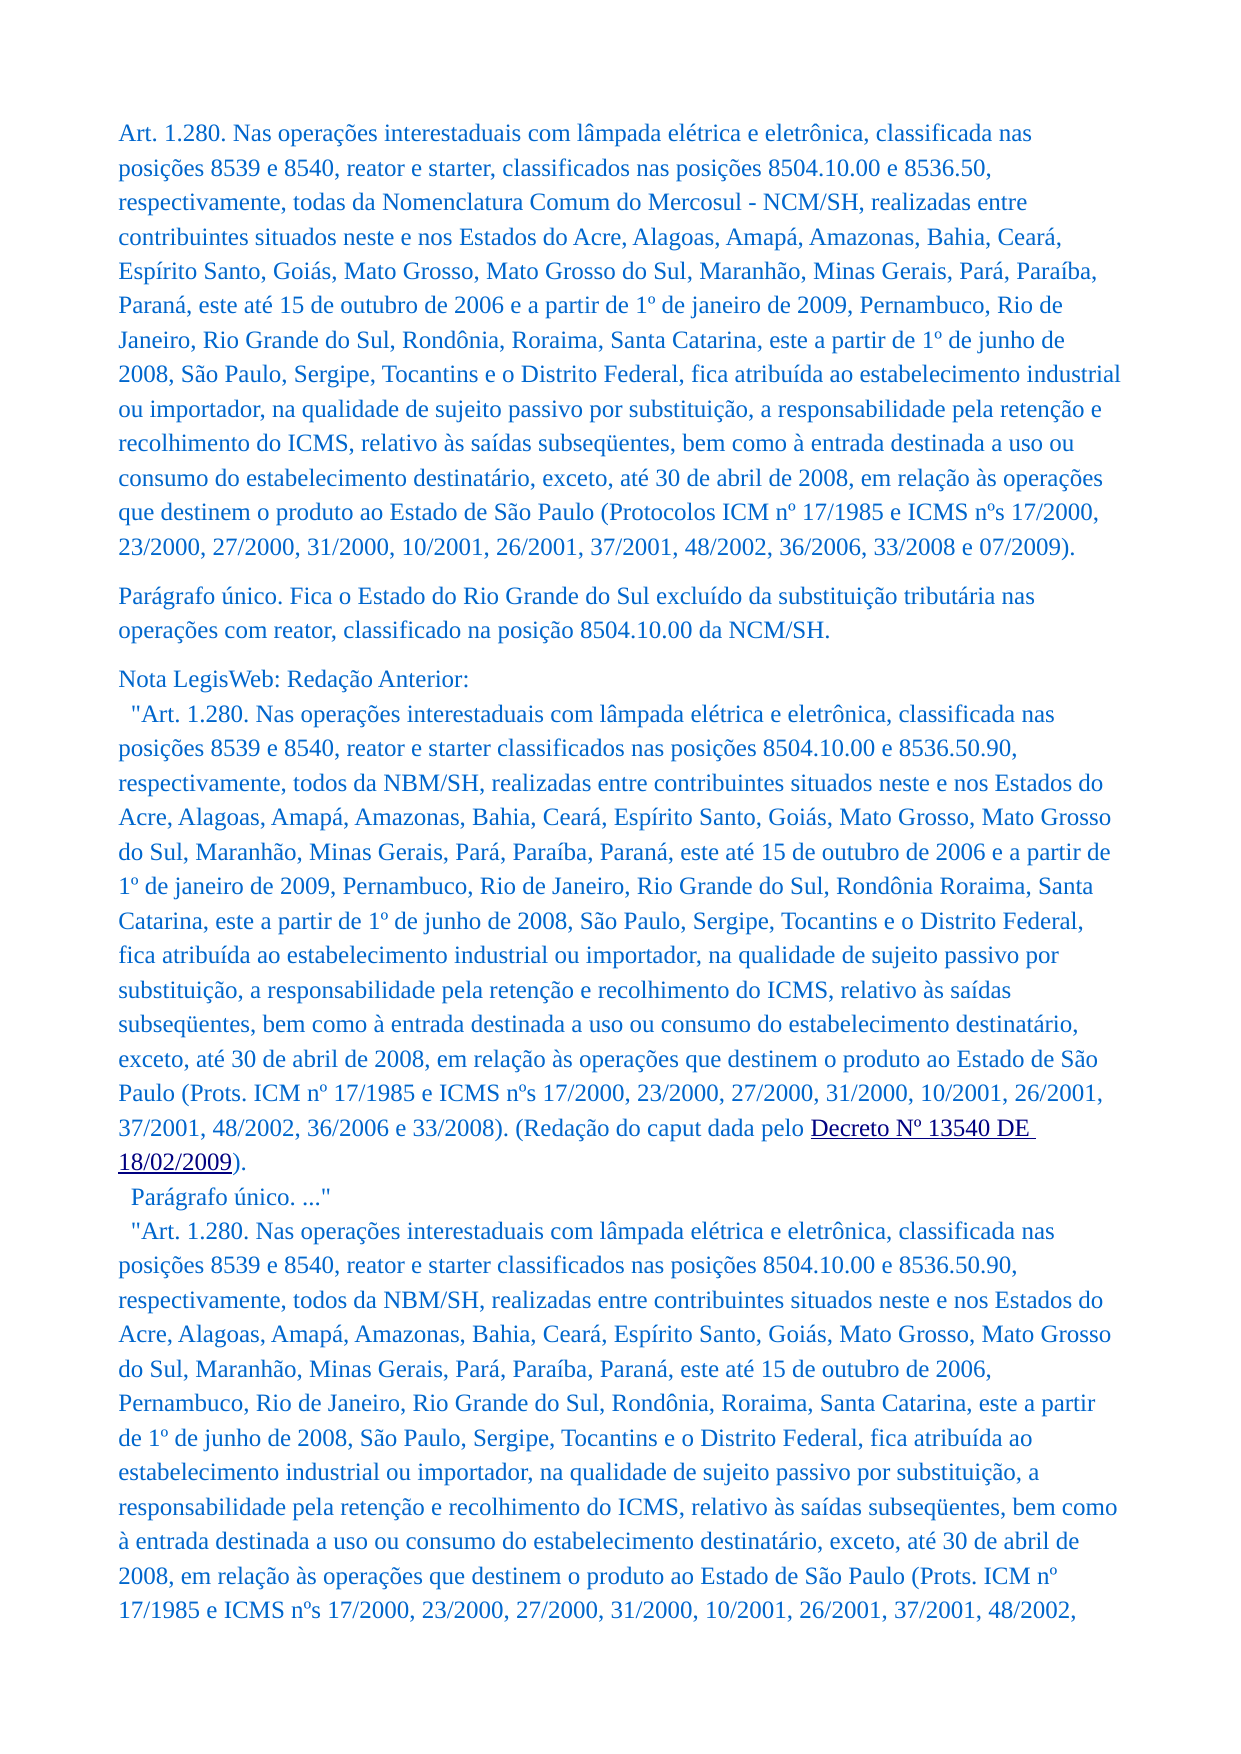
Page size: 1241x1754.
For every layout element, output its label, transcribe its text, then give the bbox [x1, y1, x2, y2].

text Nota LegisWeb: Redação Anterior: "Art. 1.280. Nas operações interestaduais com lâmpada elétrica e eletrônica, classificada nas posições 8539 e 8540, reator e starter classificados nas posições 8504.10.00 e 8536.50.90, respectivamente, todos da NBM/SH, realizadas entre contribuintes situados neste e nos Estados do Acre, Alagoas, Amapá, Amazonas, Bahia, Ceará, Espírito Santo, Goiás, Mato Grosso, Mato Grosso do Sul, Maranhão, Minas Gerais, Pará, Paraíba, Paraná, este até 15 de outubro de 2006 e a partir de 1º de janeiro de 2009, Pernambuco, Rio de Janeiro, Rio Grande do Sul, Rondônia Roraima, Santa Catarina, este a partir de 1º de junho de 2008, São Paulo, Sergipe, Tocantins e o Distrito Federal, fica atribuída ao estabelecimento industrial ou importador, na qualidade de sujeito passivo por substituição, a responsabilidade pela retenção e recolhimento do ICMS, relativo às saídas subseqüentes, bem como à entrada destinada a uso ou consumo do estabelecimento destinatário, exceto, até 30 de abril de 2008, em relação às operações que destinem o produto ao Estado de São Paulo (Prots. ICM nº 17/1985 e ICMS nºs 17/2000, 23/2000, 27/2000, 31/2000, 10/2001, 26/2001, 37/2001, 48/2002, 36/2006 e 33/2008). (Redação do caput dada pelo Decreto Nº 13540 DE 18/02/2009). Parágrafo único. ..." "Art. 1.280. Nas operações interestaduais com lâmpada elétrica e eletrônica, classificada nas posições 8539 e 8540, reator e starter classificados nas posições 8504.10.00 e 8536.50.90, respectivamente, todos da NBM/SH, realizadas entre contribuintes situados neste e nos Estados do Acre, Alagoas, Amapá, Amazonas, Bahia, Ceará, Espírito Santo, Goiás, Mato Grosso, Mato Grosso do Sul, Maranhão, Minas Gerais, Pará, Paraíba, Paraná, este até 15 de outubro de 2006, Pernambuco, Rio de Janeiro, Rio Grande do Sul, Rondônia, Roraima, Santa Catarina, este a partir de 1º de junho de 2008, São Paulo, Sergipe, Tocantins e o Distrito Federal, fica atribuída ao estabelecimento industrial ou importador, na qualidade de sujeito passivo por substituição, a responsabilidade pela retenção e recolhimento do ICMS, relativo às saídas subseqüentes, bem como à entrada destinada a uso ou consumo do estabelecimento destinatário, exceto, até 30 de abril de 2008, em relação às operações que destinem o produto ao Estado de São Paulo (Prots. ICM nº 17/1985 e ICMS nºs 17/2000, 23/2000, 27/2000, 31/2000, 10/2001, 26/2001, 37/2001, 48/2002, [118, 664, 1122, 1624]
text Parágrafo único. Fica o Estado do Rio Grande do Sul excluído da substituição tributária nas operações com reator, classificado na posição 8504.10.00 da NCM/SH. [118, 581, 1122, 644]
text Art. 1.280. Nas operações interestaduais com lâmpada elétrica e eletrônica, classificada nas posições 8539 e 8540, reator e starter, classificados nas posições 8504.10.00 e 8536.50, respectivamente, todas da Nomenclatura Comum do Mercosul - NCM/SH, realizadas entre contribuintes situados neste e nos Estados do Acre, Alagoas, Amapá, Amazonas, Bahia, Ceará, Espírito Santo, Goiás, Mato Grosso, Mato Grosso do Sul, Maranhão, Minas Gerais, Pará, Paraíba, Paraná, este até 15 de outubro de 2006 e a partir de 1º de janeiro de 2009, Pernambuco, Rio de Janeiro, Rio Grande do Sul, Rondônia, Roraima, Santa Catarina, este a partir de 1º de junho de 2008, São Paulo, Sergipe, Tocantins e o Distrito Federal, fica atribuída ao estabelecimento industrial ou importador, na qualidade de sujeito passivo por substituição, a responsabilidade pela retenção e recolhimento do ICMS, relativo às saídas subseqüentes, bem como à entrada destinada a uso ou consumo do estabelecimento destinatário, exceto, até 30 de abril de 2008, em relação às operações que destinem o produto ao Estado de São Paulo (Protocolos ICM nº 17/1985 e ICMS nºs 17/2000, 23/2000, 27/2000, 31/2000, 10/2001, 26/2001, 37/2001, 48/2002, 36/2006, 33/2008 e 07/2009). [118, 118, 1122, 561]
